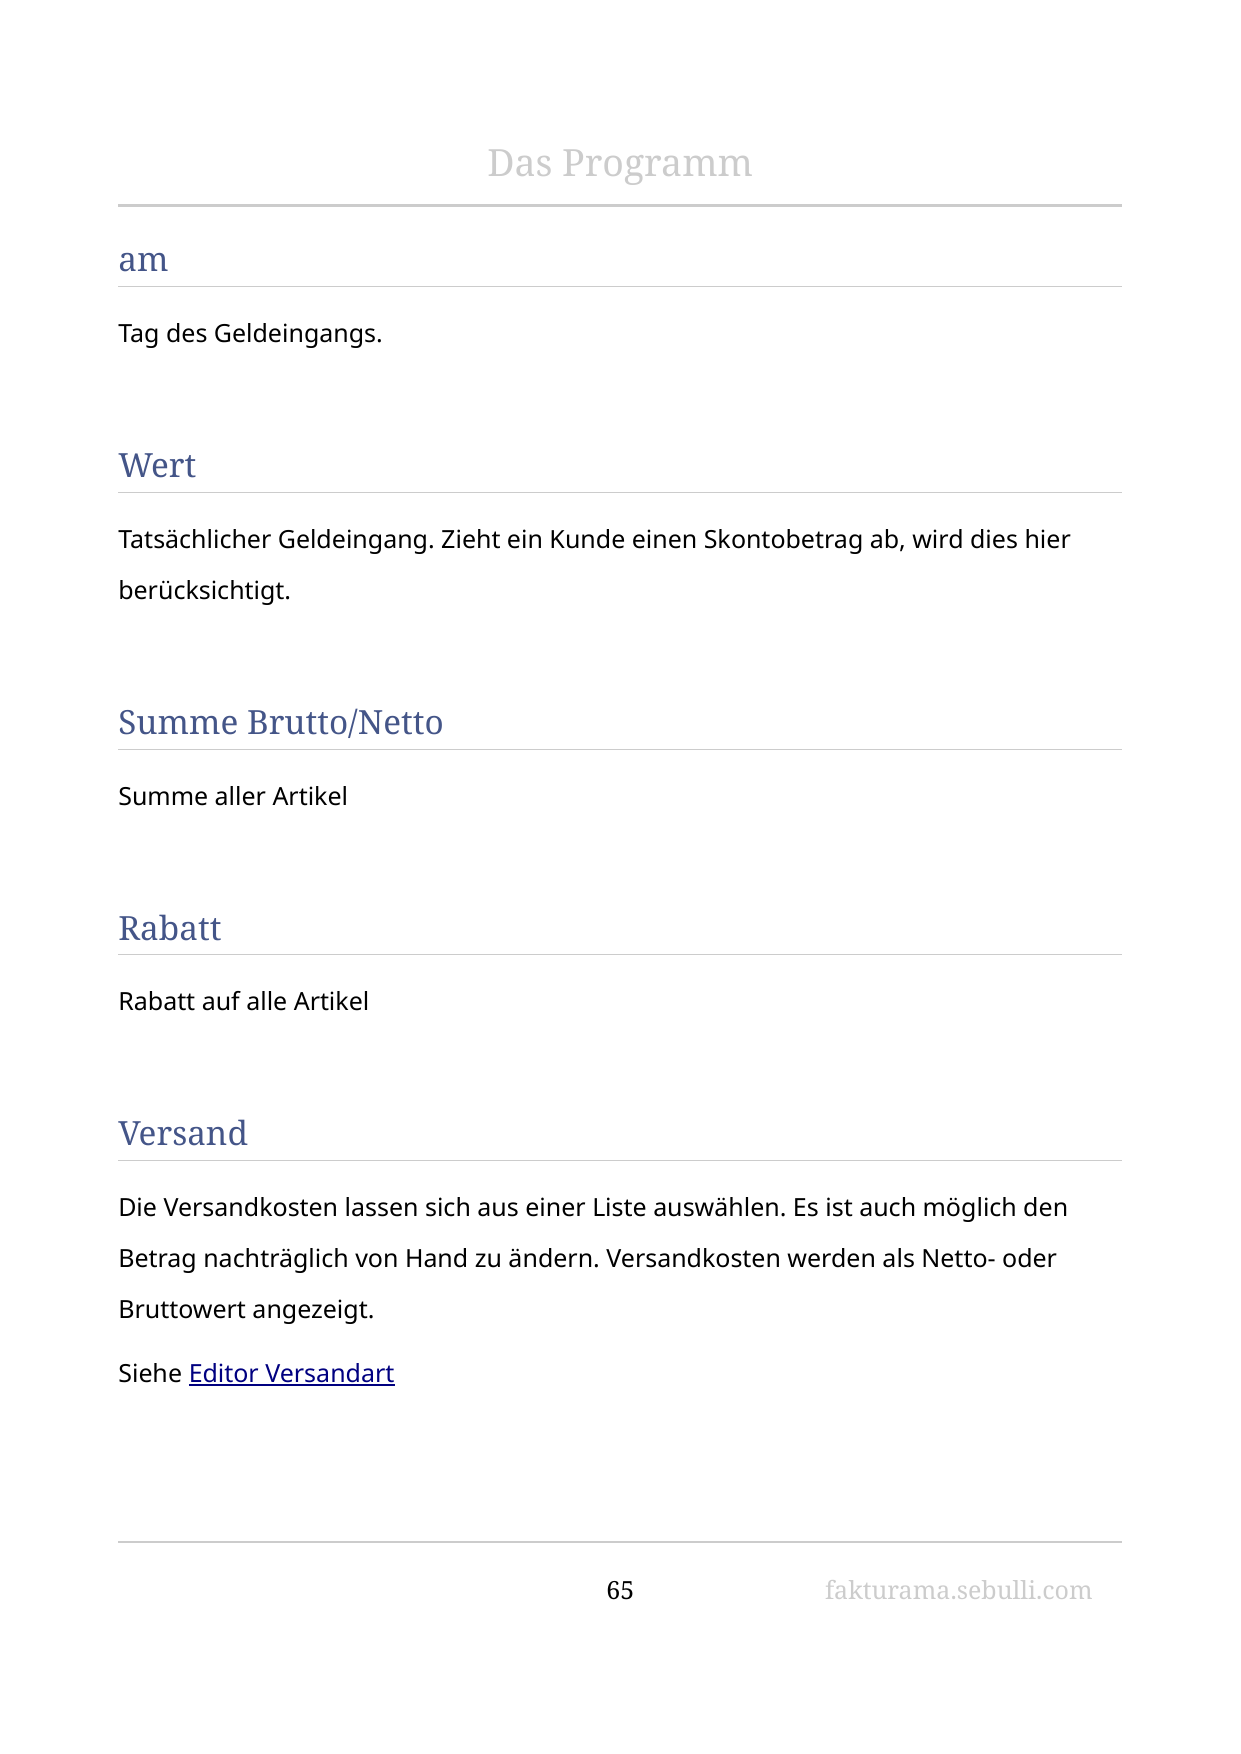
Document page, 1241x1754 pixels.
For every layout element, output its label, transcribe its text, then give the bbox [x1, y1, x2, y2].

subtitle Wert [118, 442, 1122, 492]
subtitle Rabatt [118, 904, 1122, 954]
subtitle am [118, 236, 1122, 286]
text Summe aller Artikel [118, 778, 1122, 812]
text Tag des Geldeingangs. [118, 316, 1122, 350]
text Die Versandkosten lassen sich aus einer Liste auswählen. Es ist auch möglich den Betrag nachträglich von Hand zu ändern. Versandkosten werden als Netto- oder Bruttowert angezeigt. [118, 1190, 1122, 1326]
subtitle Versand [118, 1110, 1122, 1160]
text Siehe Editor Versandart [118, 1355, 1122, 1389]
text Tatsächlicher Geldeingang. Zieht ein Kunde einen Skontobetrag ab, wird dies hier berücksichtigt. [118, 522, 1122, 607]
text Rabatt auf alle Artikel [118, 984, 1122, 1018]
subtitle Summe Brutto/Netto [118, 699, 1122, 749]
